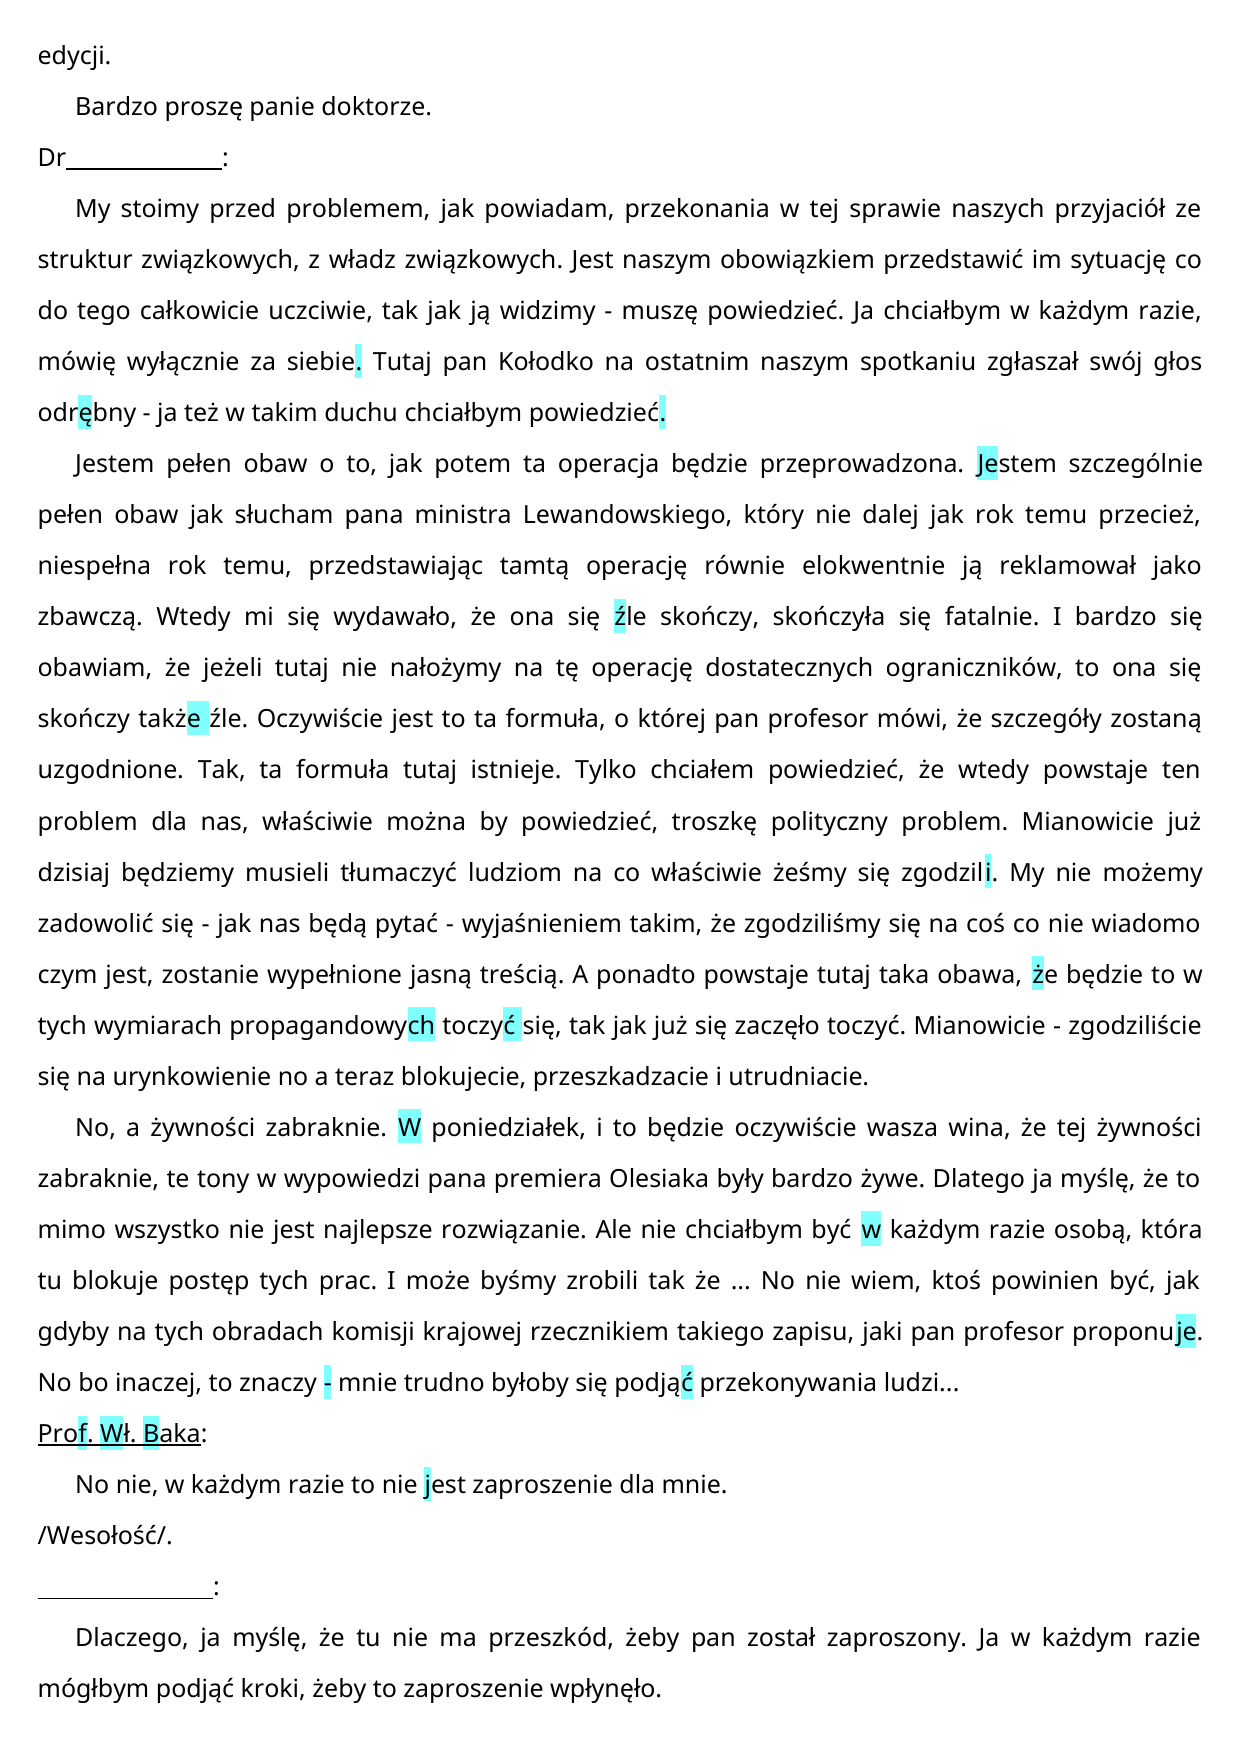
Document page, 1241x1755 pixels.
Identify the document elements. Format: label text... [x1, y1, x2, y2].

text My stoimy przed problemem, jak powiadam, przekonania w tej sprawie naszych przyjaciół ze struktur związkowych, z władz związkowych. Jest naszym obowiązkiem przedstawić im sytuację co do tego całkowicie uczciwie, tak jak ją widzimy - muszę powiedzieć. Ja chciałbym w każdym razie, mówię wyłącznie za siebie. Tutaj pan Kołodko na ostatnim naszym spotkaniu zgłaszał swój głos odrębny - ja też w takim duchu chciałbym powiedzieć. [37, 191, 1203, 429]
text Jestem pełen obaw o to, jak potem ta operacja będzie przeprowadzona. Jestem szczególnie pełen obaw jak słucham pana ministra Lewandowskiego, który nie dalej jak rok temu przecież, niespełna rok temu, przedstawiając tamtą operację równie elokwentnie ją reklamował jako zbawczą. Wtedy mi się wydawało, że ona się źle skończy, skończyła się fatalnie. I bardzo się obawiam, że jeżeli tutaj nie nałożymy na tę operację dostatecznych ograniczników, to ona się skończy także źle. Oczywiście jest to ta formuła, o której pan profesor mówi, że szczegóły zostaną uzgodnione. Tak, ta formuła tutaj istnieje. Tylko chciałem powiedzieć, że wtedy powstaje ten problem dla nas, właściwie można by powiedzieć, troszkę polityczny problem. Mianowicie już dzisiaj będziemy musieli tłumaczyć ludziom na co właściwie żeśmy się zgodzili. My nie możemy zadowolić się - jak nas będą pytać - wyjaśnieniem takim, że zgodziliśmy się na coś co nie wiadomo czym jest, zostanie wypełnione jasną treścią. A ponadto powstaje tutaj taka obawa, że będzie to w tych wymiarach propagandowych toczyć się, tak jak już się zaczęło toczyć. Mianowicie - zgodziliście się na urynkowienie no a teraz blokujecie, przeszkadzacie i utrudniacie. [37, 446, 1203, 1092]
text No nie, w każdym razie to nie jest zaproszenie dla mnie. [37, 1467, 1203, 1501]
text Bardzo proszę panie doktorze. [37, 88, 1203, 123]
text Prof. Wł. Baka: [37, 1416, 1203, 1450]
text /Wesołość/. [37, 1518, 1203, 1552]
text Dr : [37, 139, 1203, 174]
text Dlaczego, ja myślę, że tu nie ma przeszkód, żeby pan został zaproszony. Ja w każdym razie mógłbym podjąć kroki, żeby to zaproszenie wpłynęło. [37, 1620, 1203, 1705]
text No, a żywności zabraknie. W poniedziałek, i to będzie oczywiście wasza wina, że tej żywności zabraknie, te tony w wypowiedzi pana premiera Olesiaka były bardzo żywe. Dlatego ja myślę, że to mimo wszystko nie jest najlepsze rozwiązanie. Ale nie chciałbym być w każdym razie osobą, która tu blokuje postęp tych prac. I może byśmy zrobili tak że ... No nie wiem, ktoś powinien być, jak gdyby na tych obradach komisji krajowej rzecznikiem takiego zapisu, jaki pan profesor proponuje. No bo inaczej, to znaczy - mnie trudno byłoby się podjąć przekonywania ludzi... [37, 1109, 1203, 1399]
text edycji. [37, 37, 1203, 72]
text : [37, 1569, 1203, 1603]
